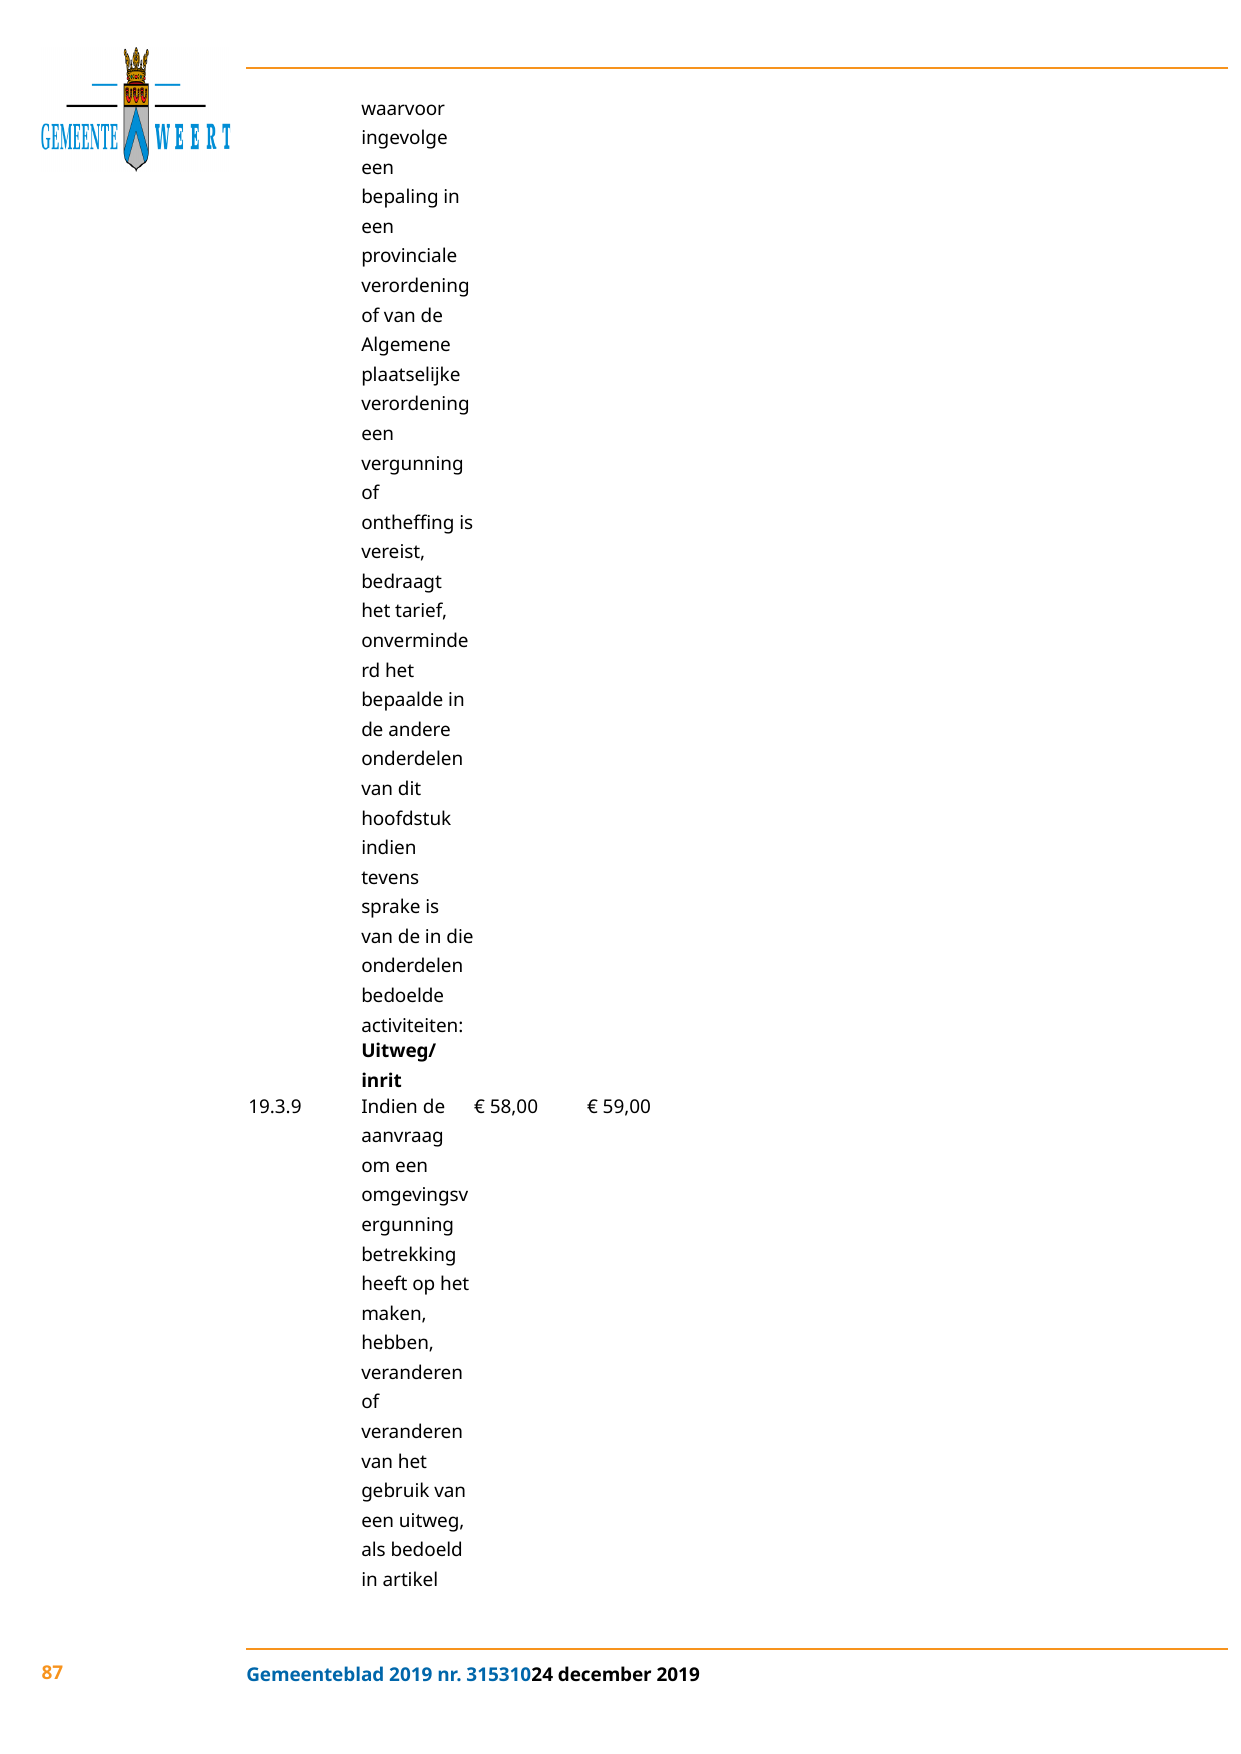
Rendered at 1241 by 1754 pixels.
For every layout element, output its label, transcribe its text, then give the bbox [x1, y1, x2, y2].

table_cell [587, 95, 700, 1038]
table_cell waarvoor ingevolge een bepaling in een provinciale verordening of van de Algemene plaatselijke verordening een vergunning of ontheffing is vereist, bedraagt het tarief, onverminderd het bepaalde in de andere onderdelen van dit hoofdstuk indien tevens sprake is van de in die onderdelen bedoelde activiteiten: [361, 95, 474, 1038]
table_cell € 58,00 [474, 1093, 587, 1592]
picture [41, 47, 231, 172]
table_cell [474, 1038, 587, 1093]
table_cell [474, 95, 587, 1038]
table_cell 19.3.9 [248, 1093, 361, 1592]
table_cell [248, 1038, 361, 1093]
table_cell [248, 95, 361, 1038]
table_cell € 59,00 [587, 1093, 700, 1592]
table_cell Indien de aanvraag om een omgevingsvergunning betrekking heeft op het maken, hebben, veranderen of veranderen van het gebruik van een uitweg, als bedoeld in artikel [361, 1093, 474, 1592]
table_cell [587, 1038, 700, 1093]
table_cell Uitweg/inrit [361, 1038, 474, 1093]
